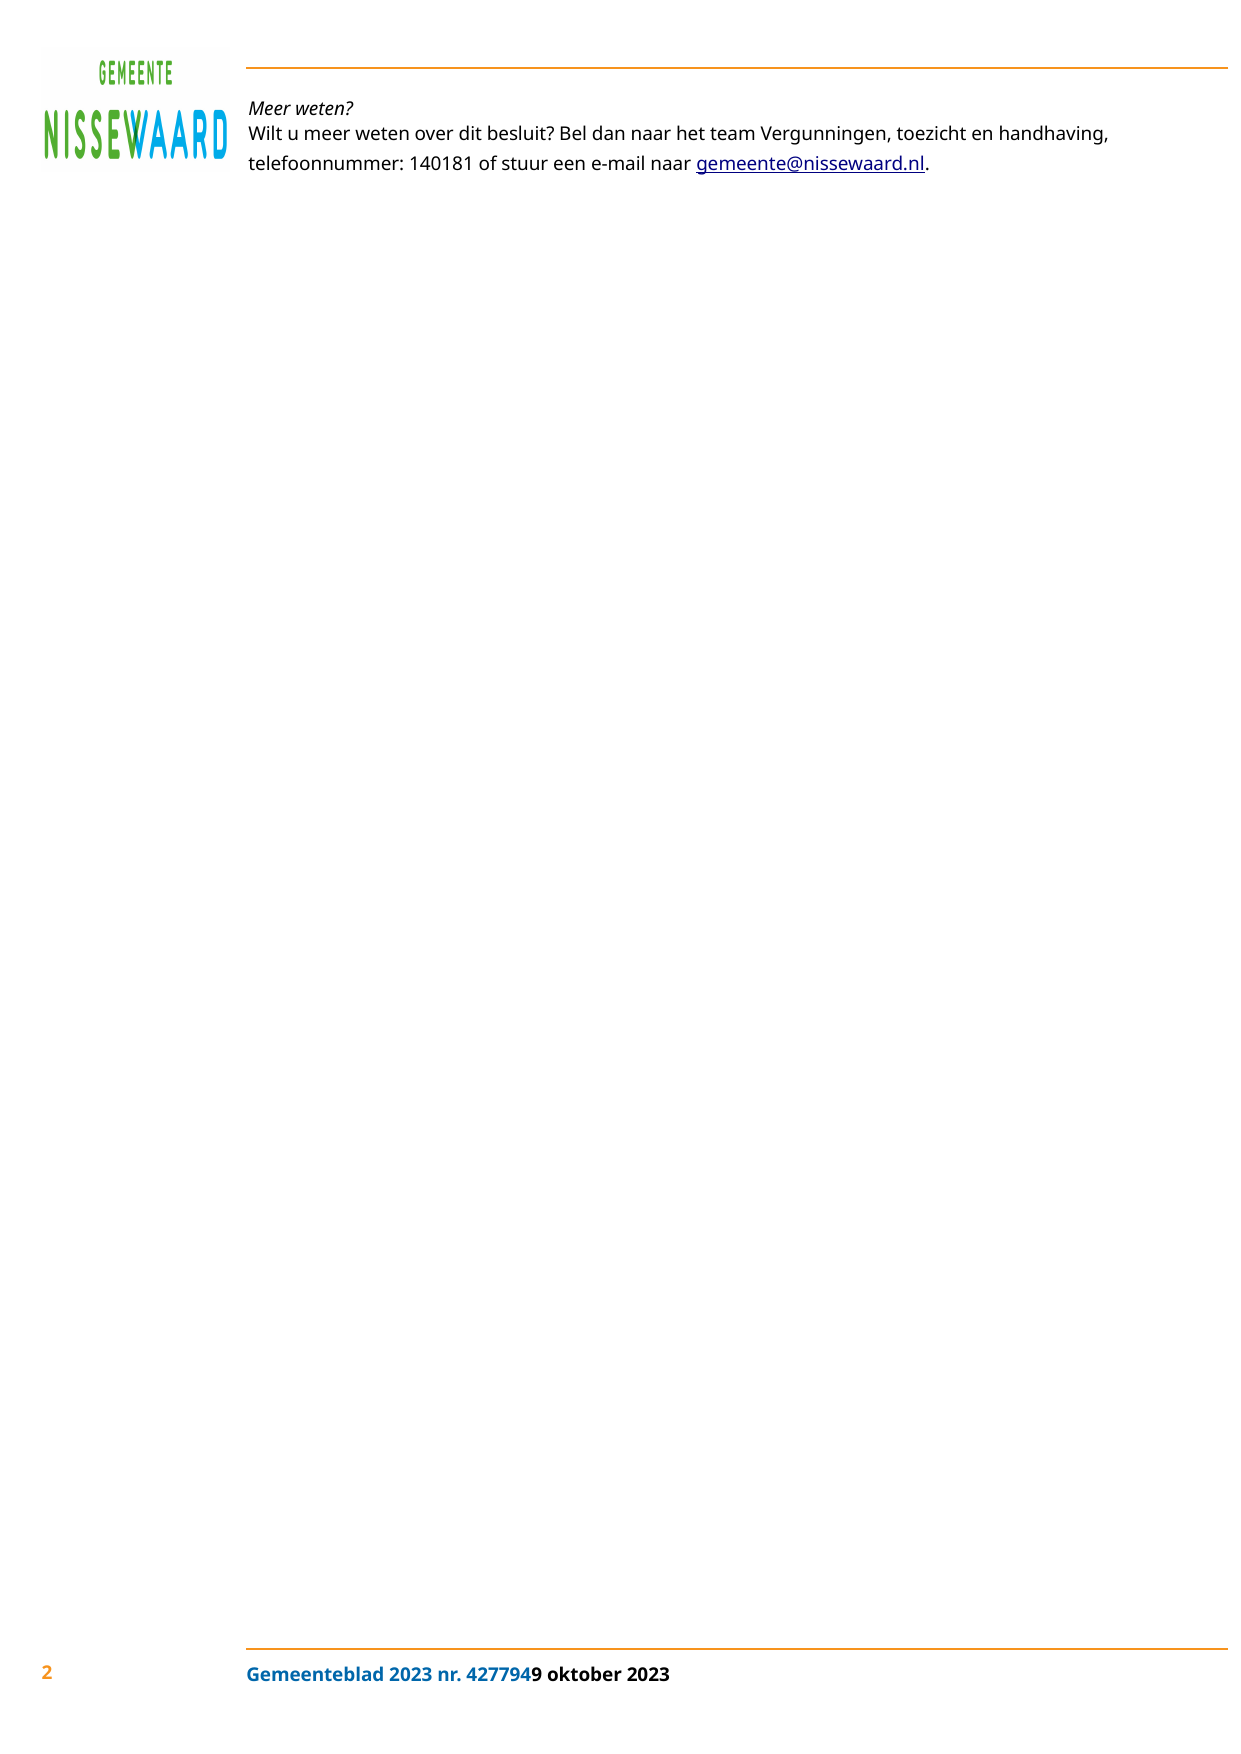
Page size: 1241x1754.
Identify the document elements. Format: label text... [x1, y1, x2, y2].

text Wilt u meer weten over dit besluit? Bel dan naar het team Vergunningen, toezicht en handhaving, telefoonnummer: 140181 of stuur een e-mail naar gemeente@nissewaard.nl. [248, 121, 1152, 176]
text Meer weten? [248, 95, 1152, 121]
picture [41, 47, 231, 172]
